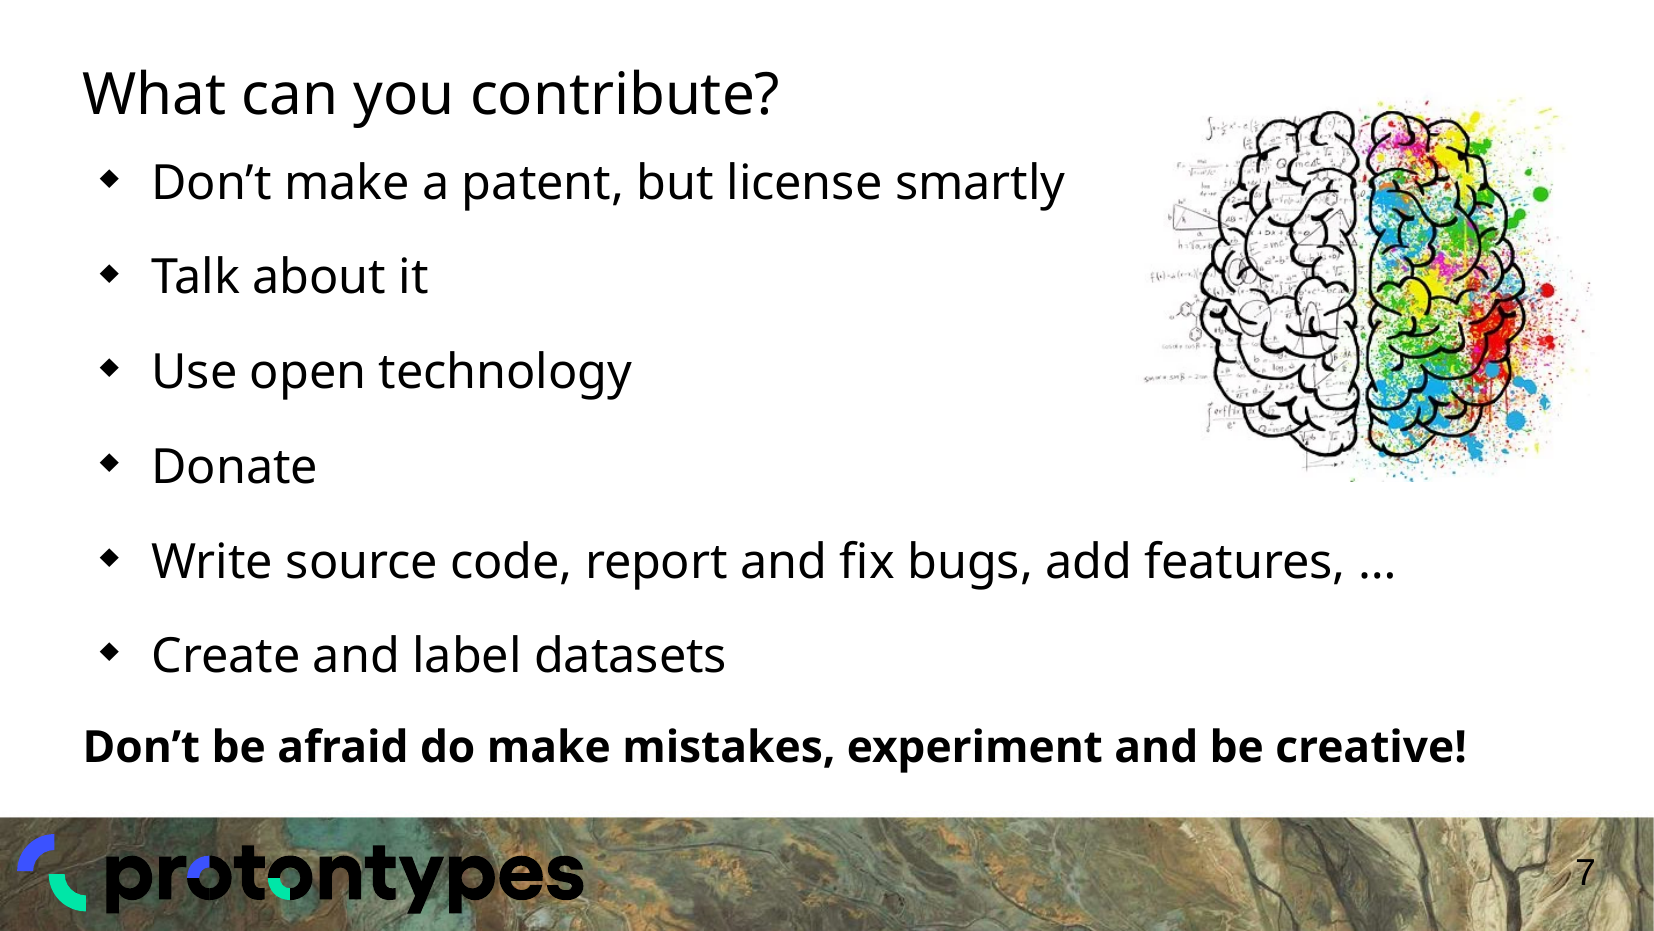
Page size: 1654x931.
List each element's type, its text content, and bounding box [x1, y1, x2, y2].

list Don’t make a patent, but license smartly Talk about it Use open technology Donate Write source code, report and fix bugs, add features, … Create and label datasets Don’t be afraid do make mistakes, experiment and be creative! [82, 147, 1477, 798]
title What can you contribute? [82, 37, 1571, 147]
picture [0, 0, 1654, 931]
